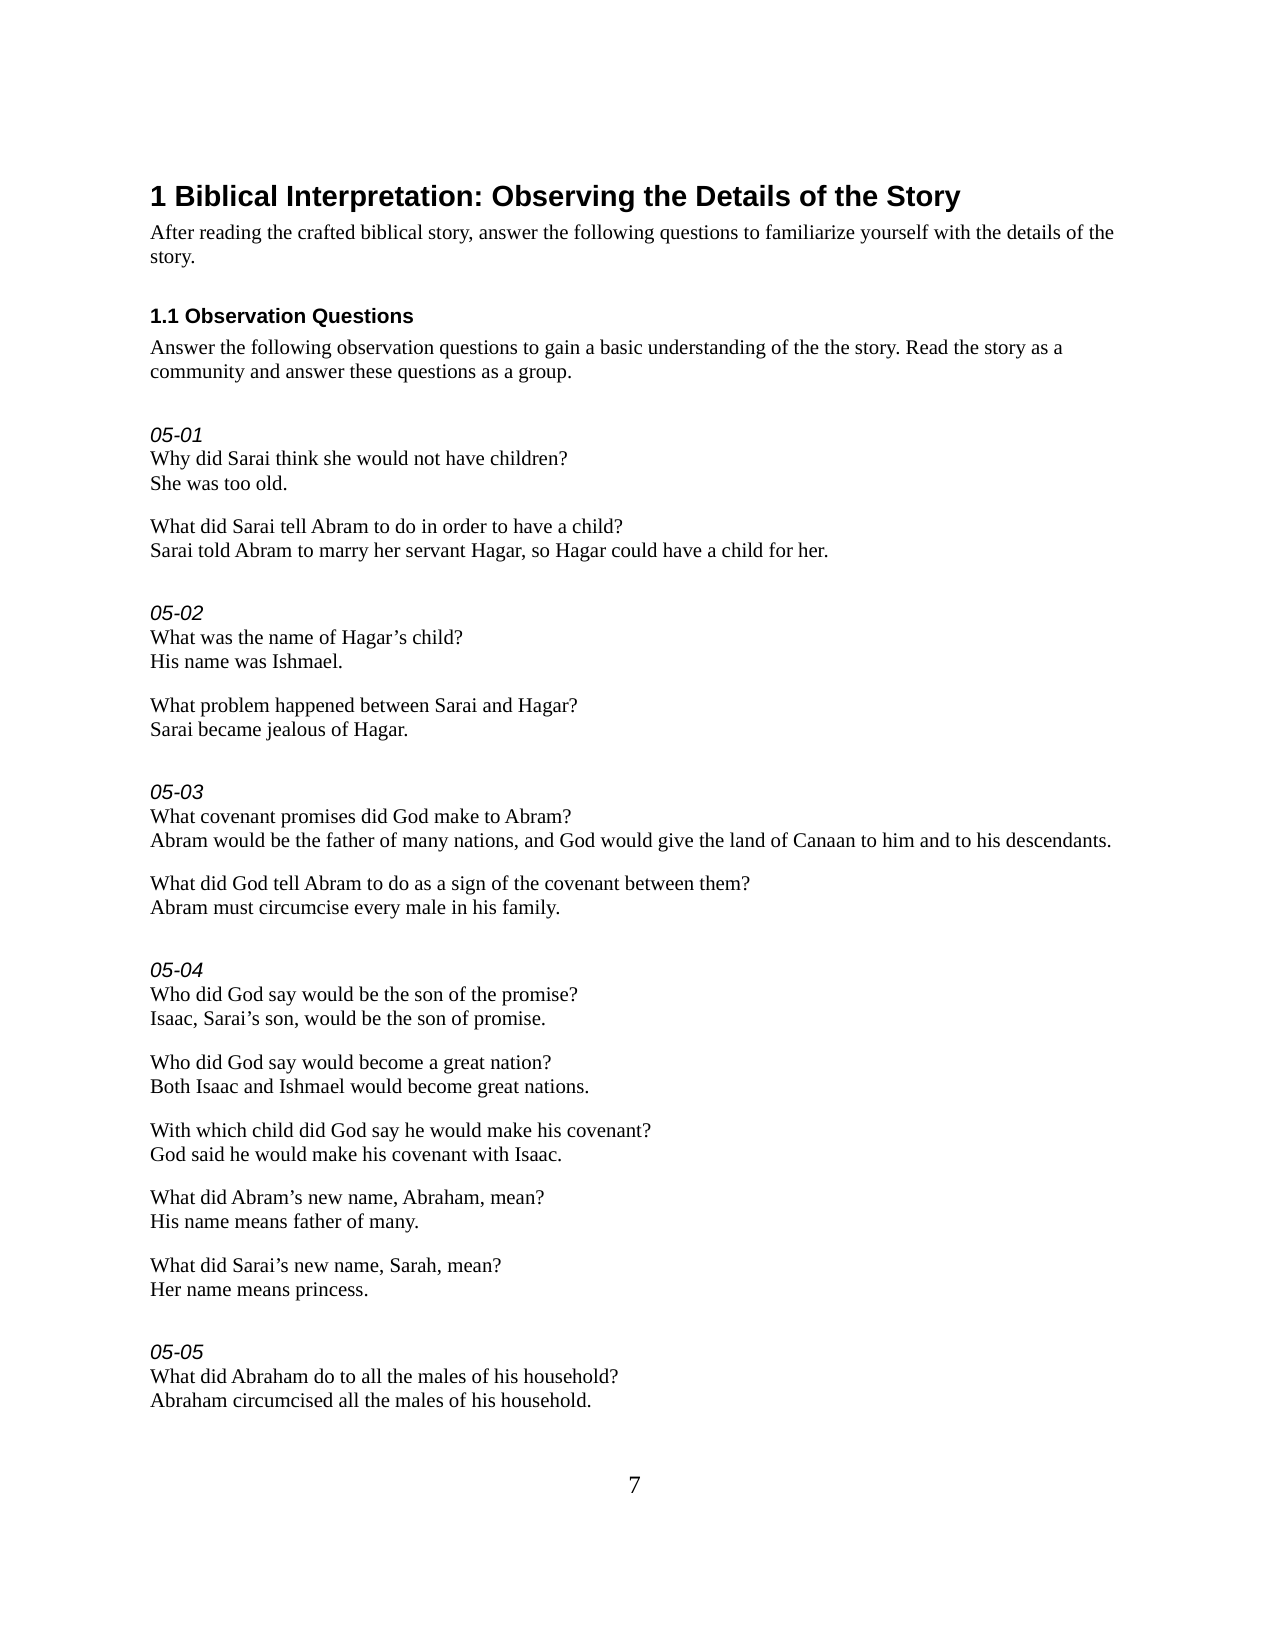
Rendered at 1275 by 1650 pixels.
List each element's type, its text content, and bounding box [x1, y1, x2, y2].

text With which child did God say he would make his covenant? God said he would make his covenant with Isaac. [150, 1117, 1125, 1166]
text Answer the following observation questions to gain a basic understanding of the the story. Read the story as a community and answer these questions as a group. [150, 335, 1125, 383]
text What did Abram’s new name, Abraham, mean? His name means father of many. [150, 1185, 1125, 1233]
subtitle 05-01 [150, 422, 1125, 446]
text What covenant promises did God make to Abram? Abram would be the father of many nations, and God would give the land of Canaan to him and to his descendants. [150, 804, 1125, 852]
subtitle 05-04 [150, 958, 1125, 982]
text What did Abraham do to all the males of his household? Abraham circumcised all the males of his household. [150, 1364, 1125, 1412]
text What problem happened between Sarai and Hagar? Sarai became jealous of Hagar. [150, 693, 1125, 741]
subtitle 05-02 [150, 601, 1125, 625]
text After reading the crafted biblical story, answer the following questions to familiarize yourself with the details of the story. [150, 220, 1125, 268]
text Why did Sarai think she would not have children? She was too old. [150, 446, 1125, 494]
text What did Sarai’s new name, Sarah, mean? Her name means princess. [150, 1253, 1125, 1301]
subtitle 05-05 [150, 1340, 1125, 1364]
text Who did God say would become a great nation? Both Isaac and Ishmael would become great nations. [150, 1050, 1125, 1098]
subtitle 1.1 Observation Questions [150, 304, 1125, 328]
text What did Sarai tell Abram to do in order to have a child? Sarai told Abram to marry her servant Hagar, so Hagar could have a child for her. [150, 514, 1125, 562]
text Who did God say would be the son of the promise? Isaac, Sarai’s son, would be the son of promise. [150, 982, 1125, 1030]
text What was the name of Hagar’s child? His name was Ishmael. [150, 625, 1125, 673]
subtitle 1 Biblical Interpretation: Observing the Details of the Story [150, 179, 1125, 212]
subtitle 05-03 [150, 780, 1125, 804]
text What did God tell Abram to do as a sign of the covenant between them? Abram must circumcise every male in his family. [150, 871, 1125, 919]
